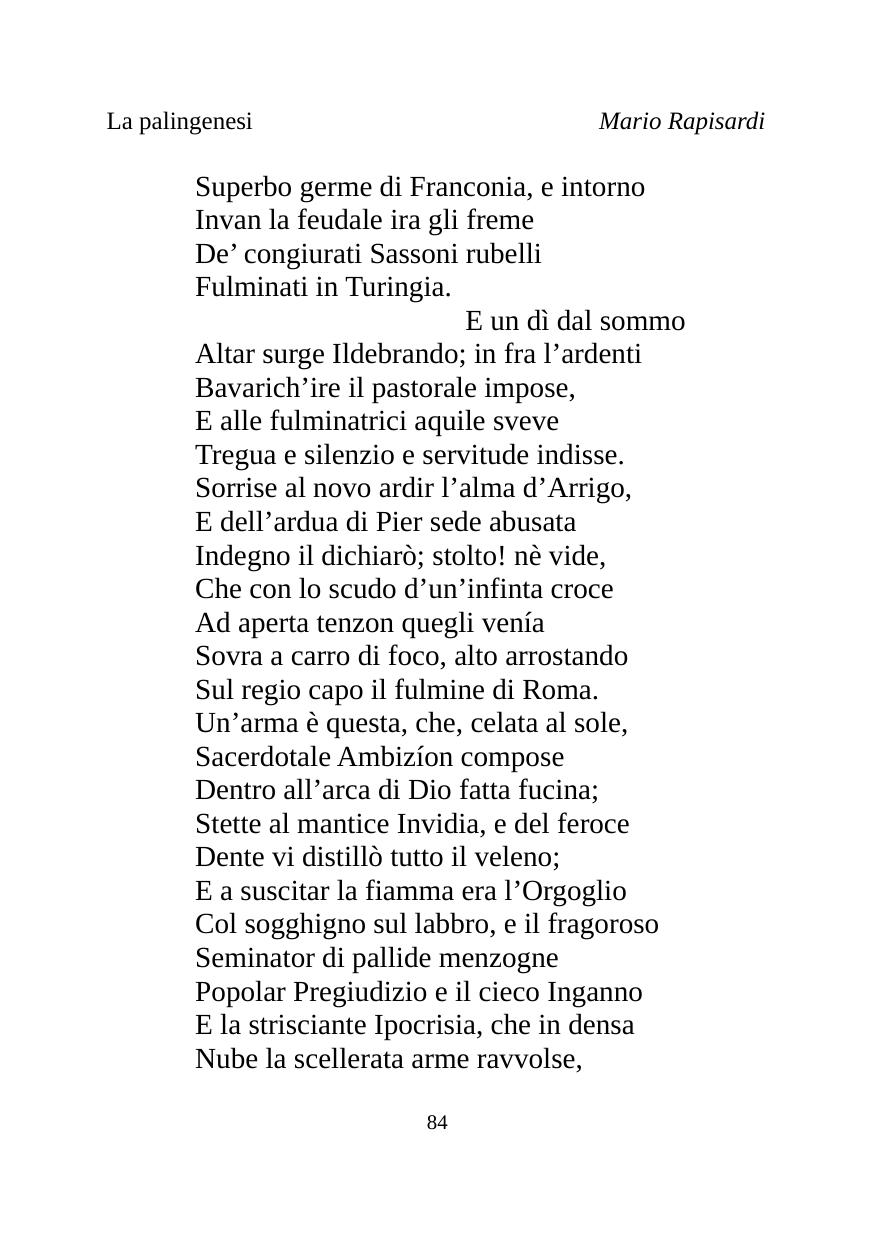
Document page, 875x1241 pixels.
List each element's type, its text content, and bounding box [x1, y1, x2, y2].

text Superbo germe di Franconia, e intorno Invan la feudale ira gli freme De’ congiurati Sassoni rubelli Fulminati in Turingia. [195, 169, 768, 303]
text E un dì dal sommo Altar surge Ildebrando; in fra l’ardenti Bavarich’ire il pastorale impose, E alle fulminatrici aquile sveve Tregua e silenzio e servitude indisse. Sorrise al novo ardir l’alma d’Arrigo, E dell’ardua di Pier sede abusata Indegno il dichiarò; stolto! nè vide, Che con lo scudo d’un’infinta croce Ad aperta tenzon quegli venía Sovra a carro di foco, alto arrostando Sul regio capo il fulmine di Roma. Un’arma è questa, che, celata al sole, Sacerdotale Ambizíon compose Dentro all’arca di Dio fatta fucina; Stette al mantice Invidia, e del feroce Dente vi distillò tutto il veleno; E a suscitar la fiamma era l’Orgoglio Col sogghigno sul labbro, e il fragoroso Seminator di pallide menzogne Popolar Pregiudizio e il cieco Inganno E la strisciante Ipocrisia, che in densa Nube la scellerata arme ravvolse, [195, 303, 768, 1074]
